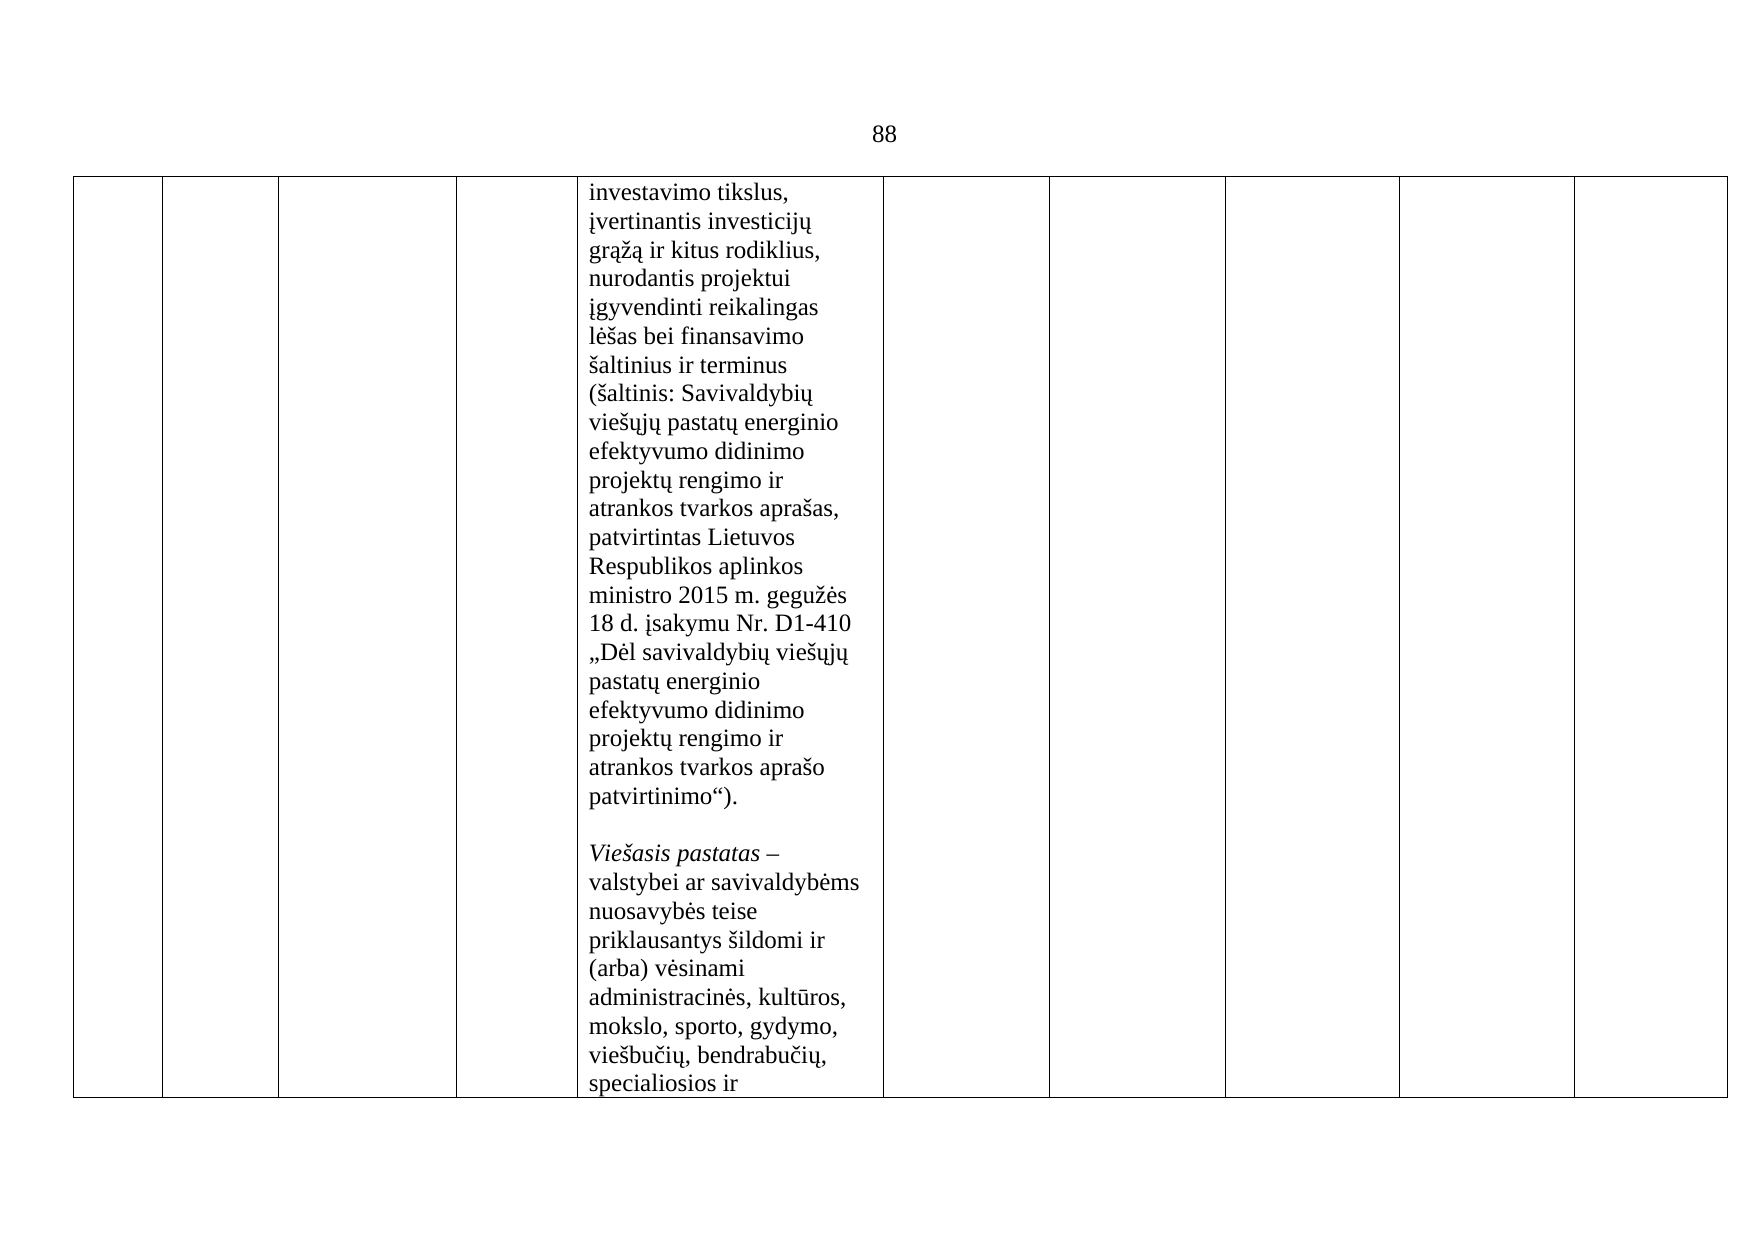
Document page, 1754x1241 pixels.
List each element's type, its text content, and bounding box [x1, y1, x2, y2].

table_cell [1226, 177, 1399, 1097]
table_cell [1400, 177, 1574, 1097]
table_cell [1575, 177, 1727, 1097]
table_cell [163, 177, 278, 1097]
table_cell [279, 177, 456, 1097]
table_cell [1050, 177, 1225, 1097]
table_cell [74, 177, 162, 1097]
table_cell [457, 177, 577, 1097]
table_cell [884, 177, 1049, 1097]
table_cell investavimo tikslus, įvertinantis investicijų grąžą ir kitus rodiklius, nurodantis projektui įgyvendinti reikalingas lėšas bei finansavimo šaltinius ir terminus (šaltinis: Savivaldybių viešųjų pastatų energinio efektyvumo didinimo projektų rengimo ir atrankos tvarkos aprašas, patvirtintas Lietuvos Respublikos aplinkos ministro 2015 m. gegužės 18 d. įsakymu Nr. D1-410 „Dėl savivaldybių viešųjų pastatų energinio efektyvumo didinimo projektų rengimo ir atrankos tvarkos aprašo patvirtinimo“). Viešasis pastatas – valstybei ar savivaldybėms nuosavybės teise priklausantys šildomi ir (arba) vėsinami administracinės, kultūros, mokslo, sporto, gydymo, viešbučių, bendrabučių, specialiosios ir [578, 177, 883, 1097]
